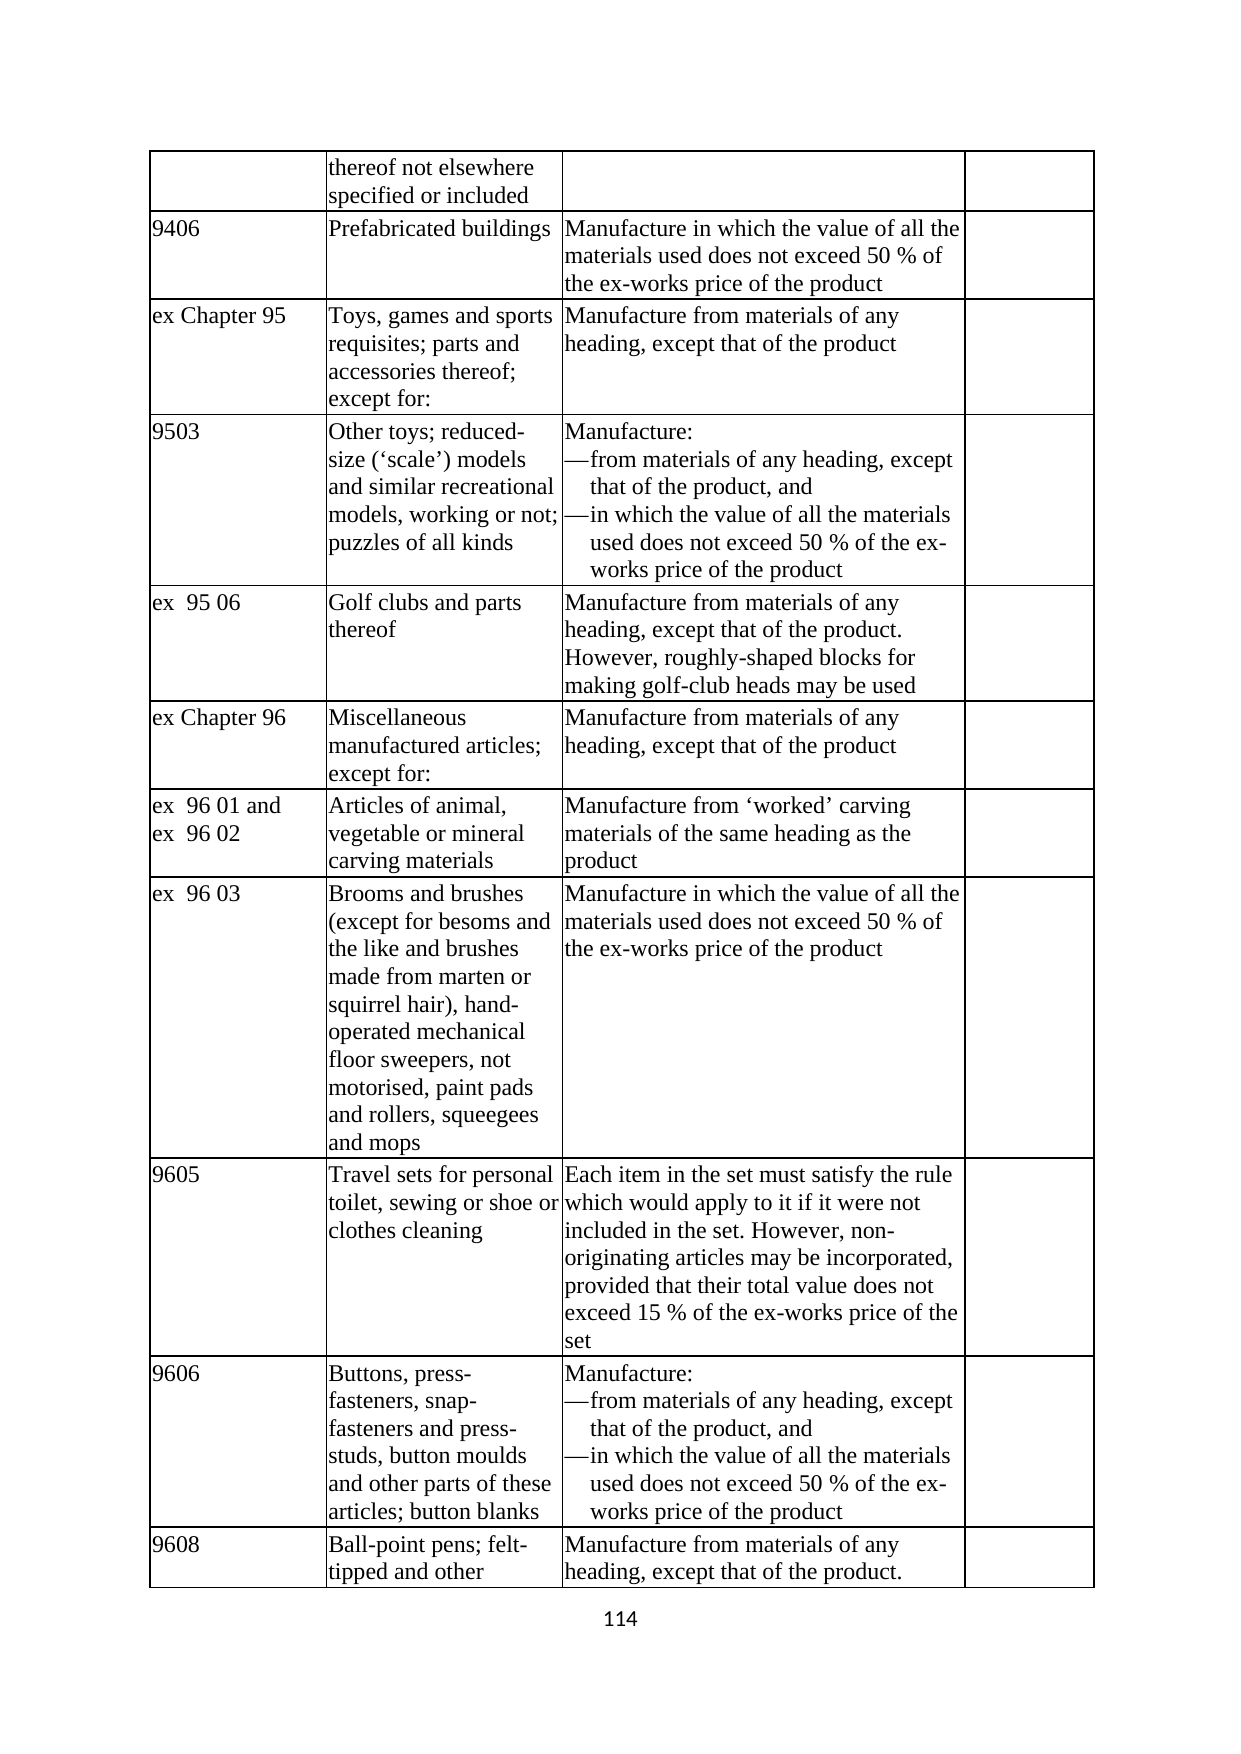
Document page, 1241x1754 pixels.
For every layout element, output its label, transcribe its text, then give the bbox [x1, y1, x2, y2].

table_cell Brooms and brushes (except for besoms and the like and brushes made from marten or squirrel hair), hand-operated mechanical floor sweepers, not motorised, paint pads and rollers, squeegees and mops [327, 878, 562, 1157]
table_cell [966, 300, 1093, 414]
table_cell Manufacture in which the value of all the materials used does not exceed 50 % of the ex-works price of the product [563, 878, 964, 1157]
table_cell Prefabricated buildings [327, 212, 562, 298]
table_cell [966, 1528, 1093, 1587]
table_cell Manufacture from materials of any heading, except that of the product [563, 300, 964, 414]
table_cell ex 95 06 [151, 586, 326, 700]
table_cell Toys, games and sports requisites; parts and accessories thereof; except for: [327, 300, 562, 414]
table_cell 9503 [151, 415, 326, 584]
table_cell Miscellaneous manufactured articles; except for: [327, 702, 562, 788]
table_cell Ball-point pens; felt-tipped and other [327, 1528, 562, 1587]
table_header from materials of any heading, except that of the product, and [590, 1386, 963, 1442]
table_cell Manufacture from ‘worked’ carving materials of the same heading as the product [563, 790, 964, 876]
table_cell Articles of animal, vegetable or mineral carving materials [327, 790, 562, 876]
table_cell [966, 1357, 1093, 1526]
table_cell ex 96 01 and ex 96 02 [151, 790, 326, 876]
table_cell Manufacture in which the value of all the materials used does not exceed 50 % of the ex-works price of the product [563, 212, 964, 298]
table_cell [966, 212, 1093, 298]
table_header — [564, 1442, 590, 1524]
table_cell Each item in the set must satisfy the rule which would apply to it if it were not included in the set. However, non-originating articles may be incorporated, provided that their total value does not exceed 15 % of the ex-works price of the set [563, 1159, 964, 1355]
table_header — [564, 1386, 590, 1442]
table_cell Buttons, press-fasteners, snap-fasteners and press-studs, button moulds and other parts of these articles; button blanks [327, 1357, 562, 1526]
table_cell Golf clubs and parts thereof [327, 586, 562, 700]
table_cell Manufacture from materials of any heading, except that of the product. However, roughly-shaped blocks for making golf-club heads may be used [563, 586, 964, 700]
table_cell 9406 [151, 212, 326, 298]
table_cell [966, 586, 1093, 700]
table_header in which the value of all the materials used does not exceed 50 % of the ex-works price of the product [590, 500, 963, 583]
table_cell [563, 152, 964, 210]
table_cell Other toys; reduced-size (‘scale’) models and similar recreational models, working or not; puzzles of all kinds [327, 415, 562, 584]
table_cell [151, 152, 326, 210]
table_cell ex Chapter 95 [151, 300, 326, 414]
table_cell 9605 [151, 1159, 326, 1355]
table_cell [966, 415, 1093, 584]
table_header in which the value of all the materials used does not exceed 50 % of the ex-works price of the product [590, 1442, 963, 1524]
table_cell 9606 [151, 1357, 326, 1526]
table_cell [966, 702, 1093, 788]
table_cell [966, 1159, 1093, 1355]
table_cell thereof not elsewhere specified or included [327, 152, 562, 210]
table_header — [564, 500, 590, 583]
table_cell 9608 [151, 1528, 326, 1587]
table_cell Manufacture: [563, 1357, 964, 1526]
table_header from materials of any heading, except that of the product, and [590, 445, 963, 500]
table_header — [564, 445, 590, 500]
table_cell Travel sets for personal toilet, sewing or shoe or clothes cleaning [327, 1159, 562, 1355]
table_cell [966, 152, 1093, 210]
table_cell Manufacture from materials of any heading, except that of the product. [563, 1528, 964, 1587]
table_cell Manufacture: [563, 415, 964, 584]
table_cell ex Chapter 96 [151, 702, 326, 788]
table_cell [966, 878, 1093, 1157]
table_cell Manufacture from materials of any heading, except that of the product [563, 702, 964, 788]
table_cell ex 96 03 [151, 878, 326, 1157]
table_cell [966, 790, 1093, 876]
